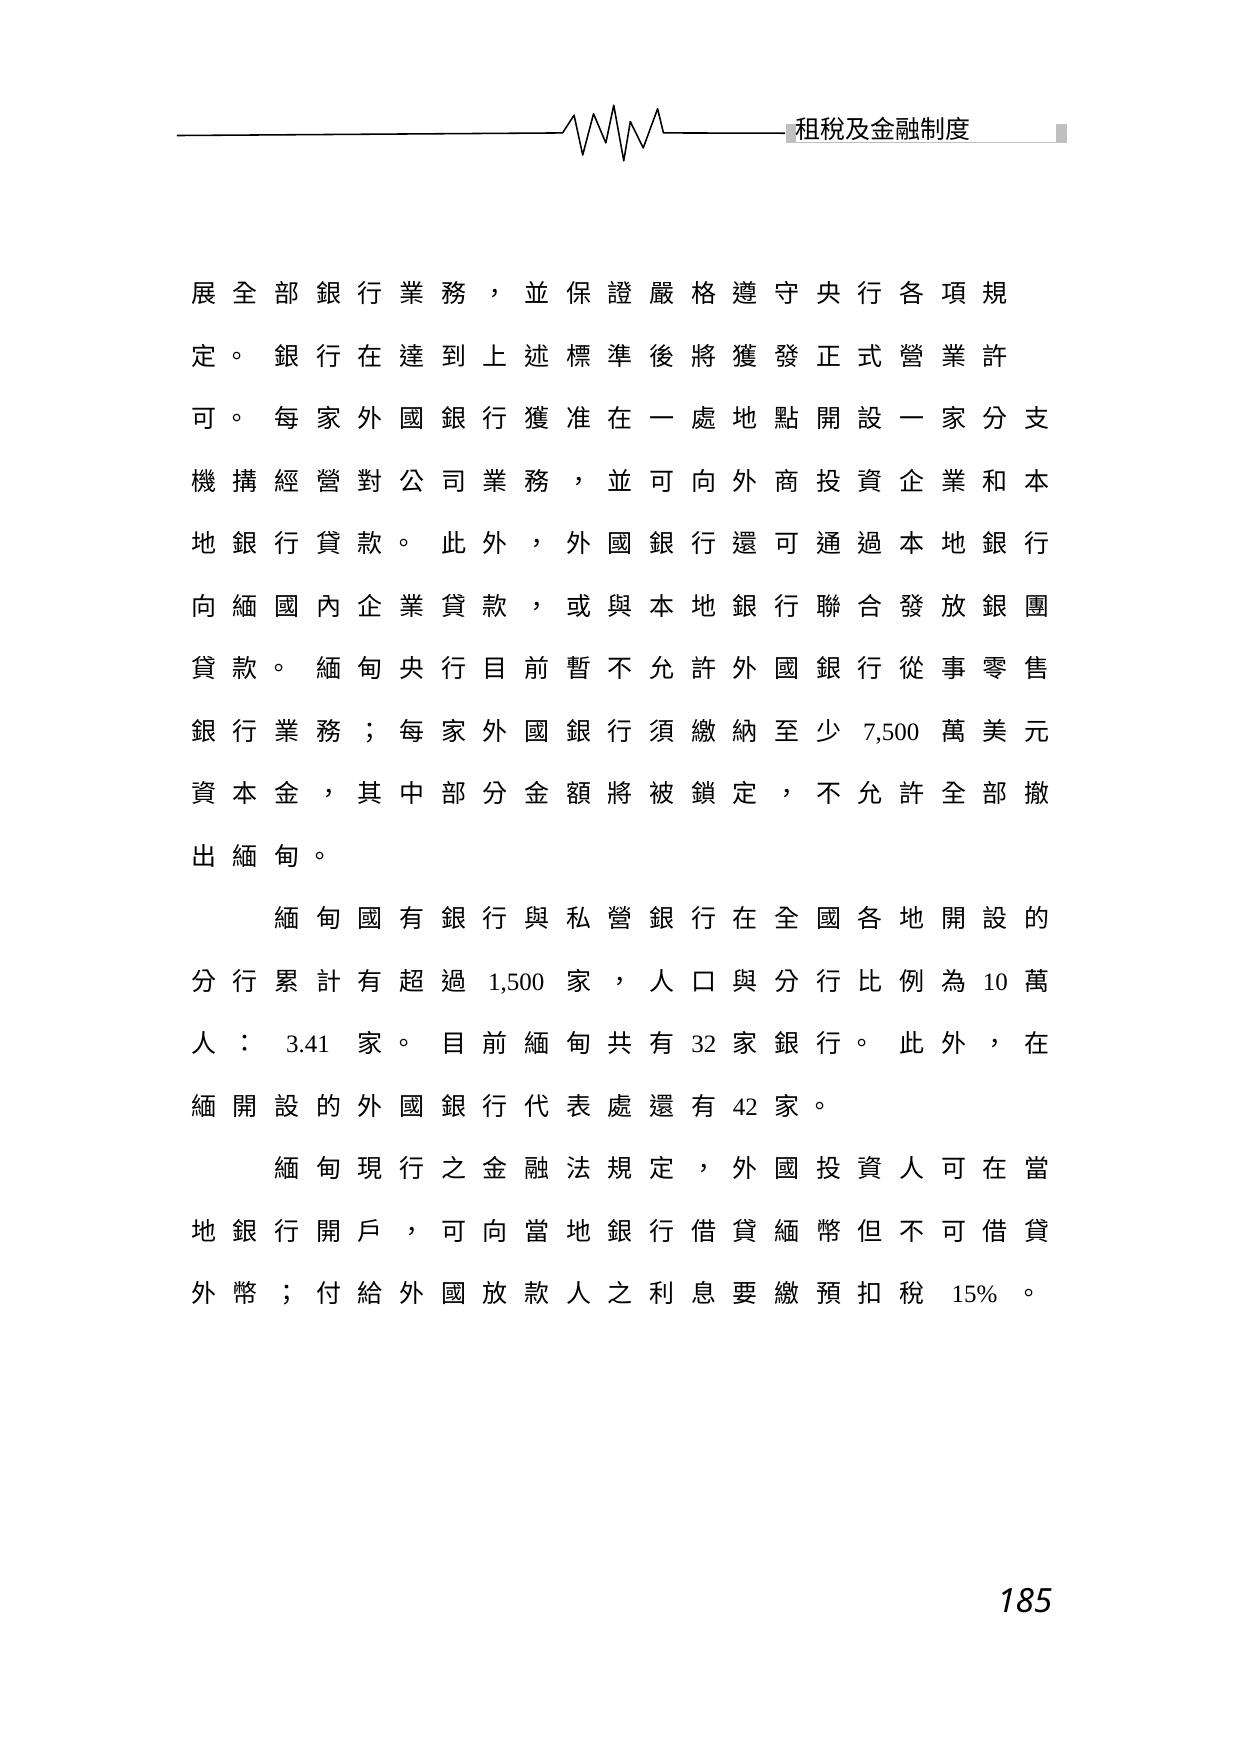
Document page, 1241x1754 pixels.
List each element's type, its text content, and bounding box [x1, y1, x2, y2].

text 緬甸現行之金融法規定，外國投資人可在當地銀行開戶，可向當地銀行借貸緬幣但不可借貸外幣；付給外國放款人之利息要繳預扣稅15%。 [183, 1125, 1058, 1313]
text 展全部銀行業務，並保證嚴格遵守央行各項規定。銀行在達到上述標準後將獲發正式營業許可。每家外國銀行獲准在一處地點開設一家分支機搆經營對公司業務，並可向外商投資企業和本地銀行貸款。此外，外國銀行還可通過本地銀行向緬國內企業貸款，或與本地銀行聯合發放銀團貸款。緬甸央行目前暫不允許外國銀行從事零售銀行業務；每家外國銀行須繳納至少7,500萬美元資本金，其中部分金額將被鎖定，不允許全部撤出緬甸。 [183, 250, 1058, 875]
text 緬甸國有銀行與私營銀行在全國各地開設的分行累計有超過1,500家，人口與分行比例為10萬人：3.41家。目前緬甸共有32家銀行。此外，在緬開設的外國銀行代表處還有42家。 [183, 875, 1058, 1125]
